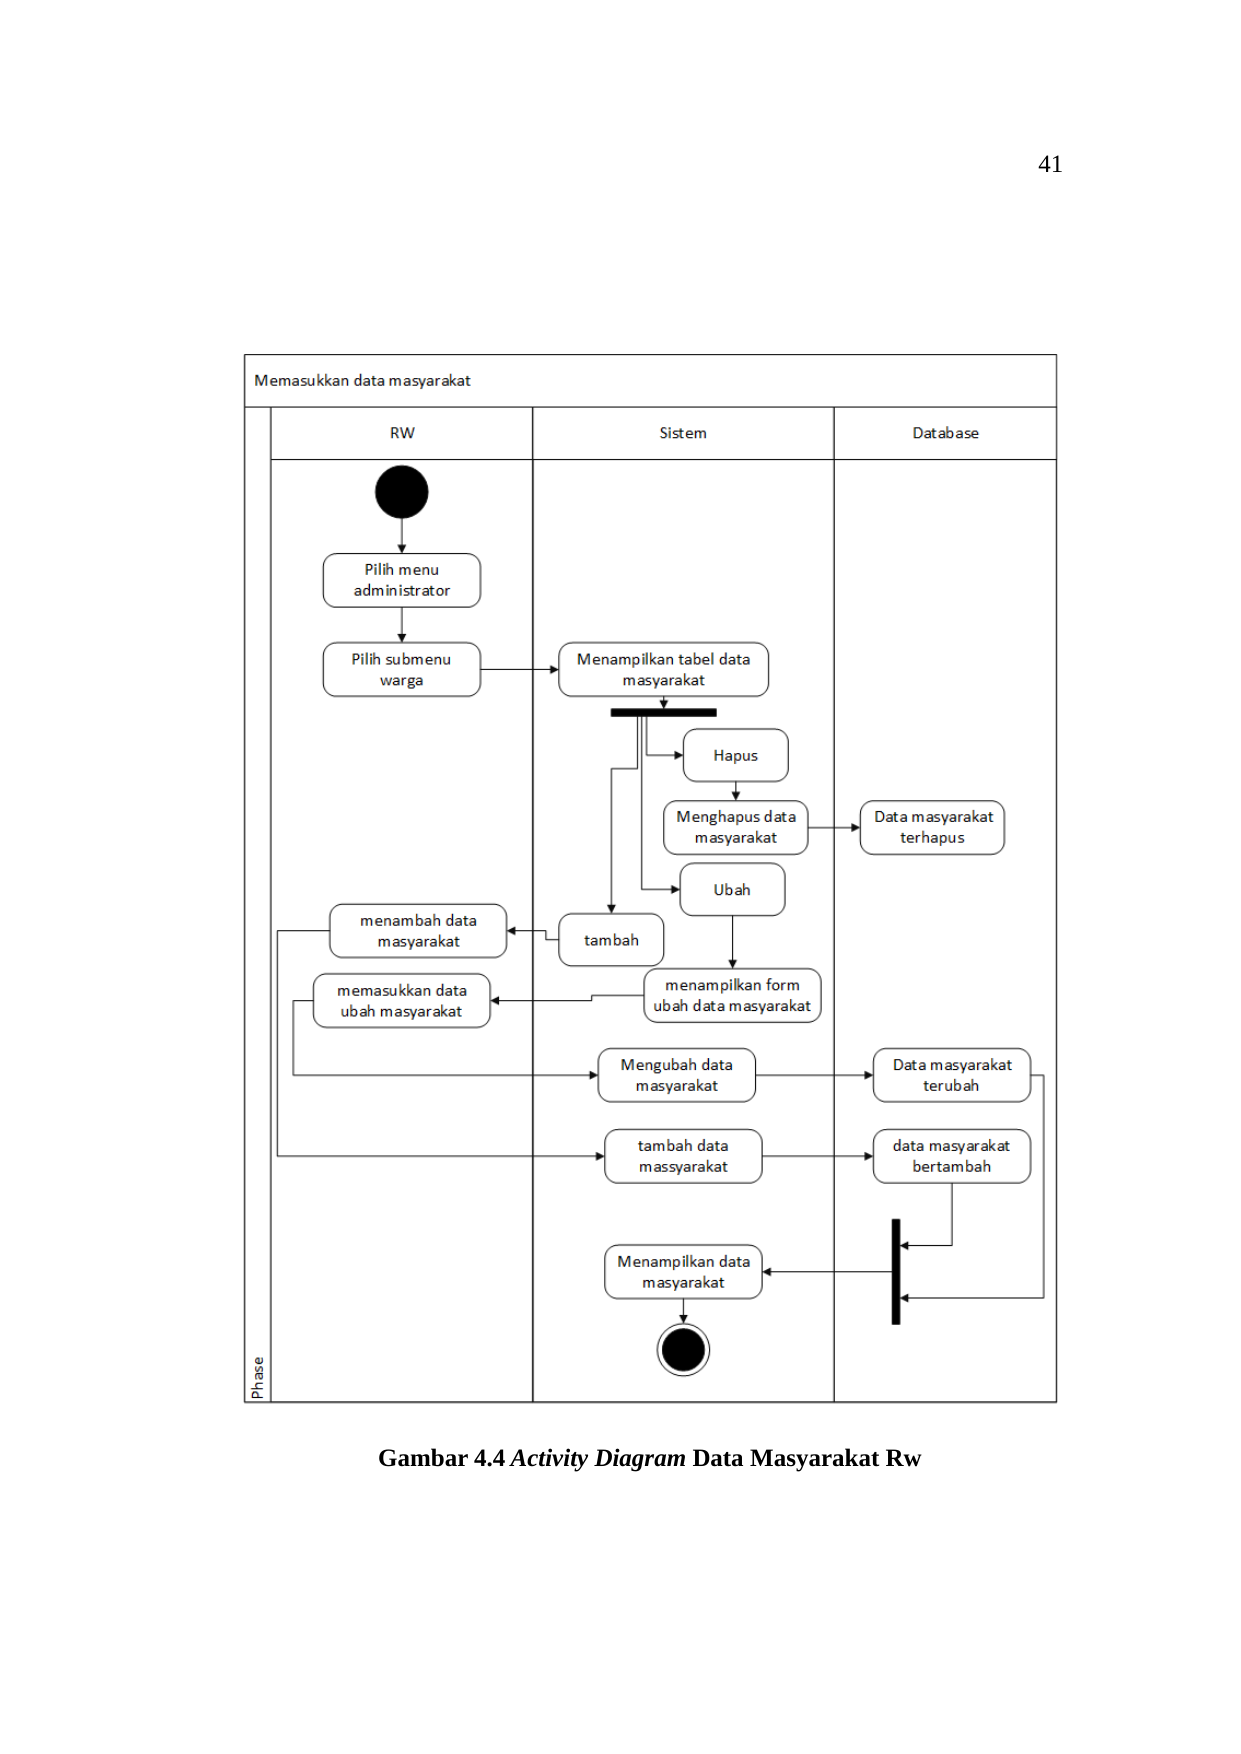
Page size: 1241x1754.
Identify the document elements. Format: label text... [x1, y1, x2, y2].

table_header [236, 348, 1063, 1443]
text Gambar 4.4 Activity Diagram Data Masyarakat Rw [236, 1443, 1063, 1471]
picture [242, 353, 1058, 1409]
